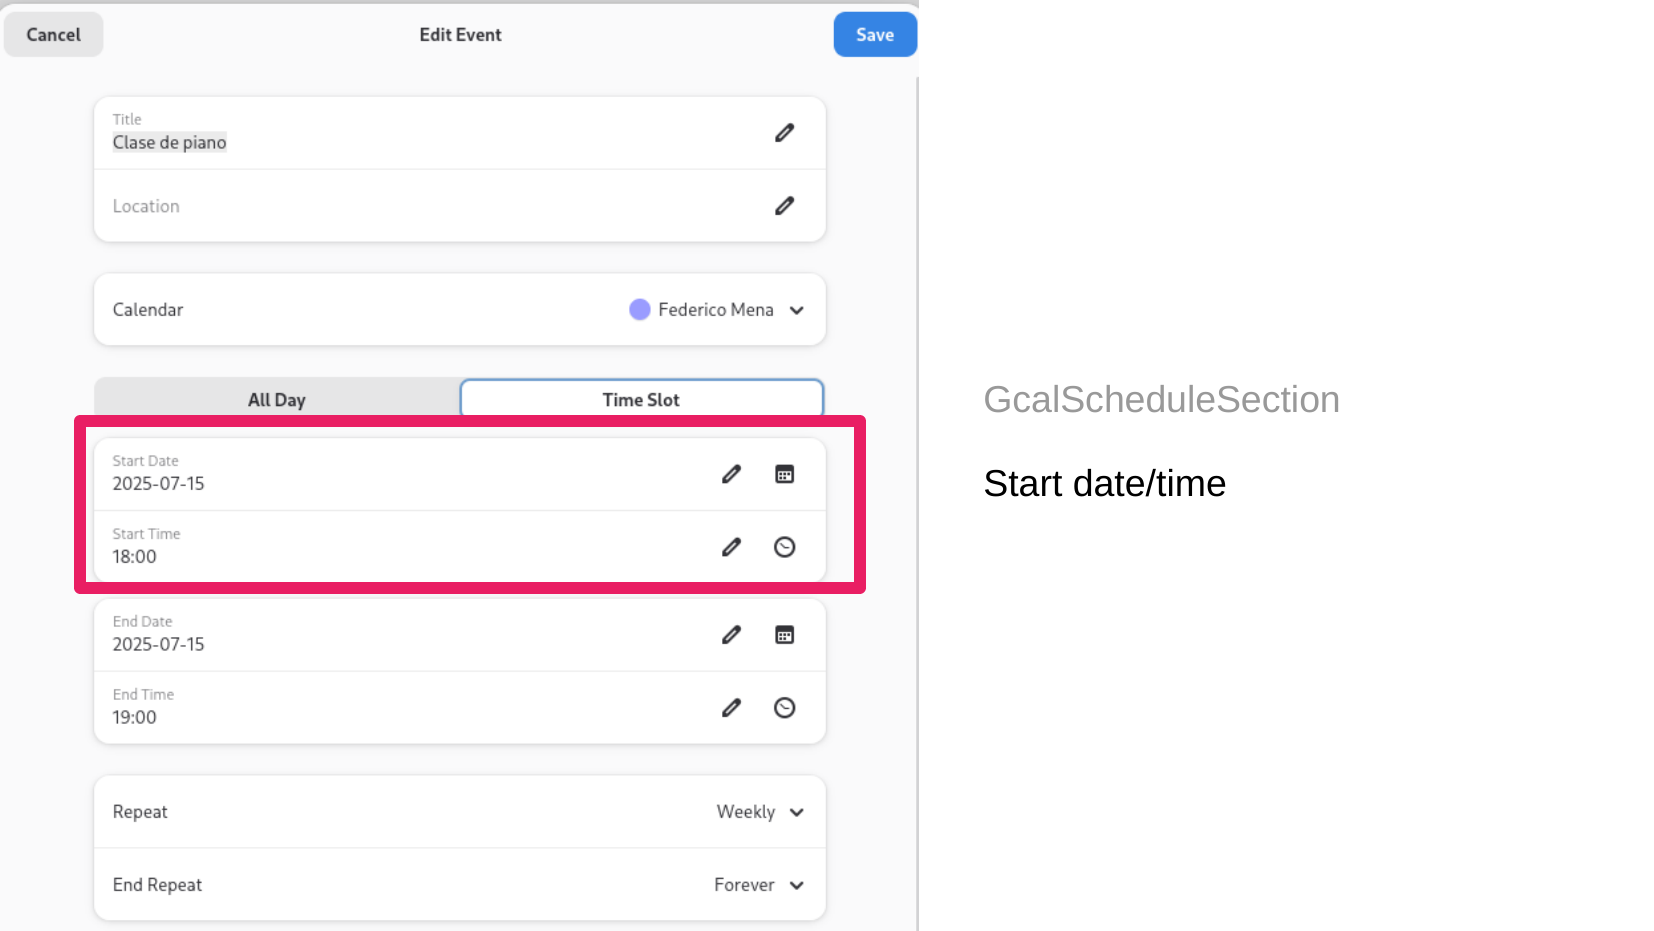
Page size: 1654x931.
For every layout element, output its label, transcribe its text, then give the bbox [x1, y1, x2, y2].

text_box GcalScheduleSection Start date/time [968, 370, 1357, 638]
picture [0, 0, 919, 931]
